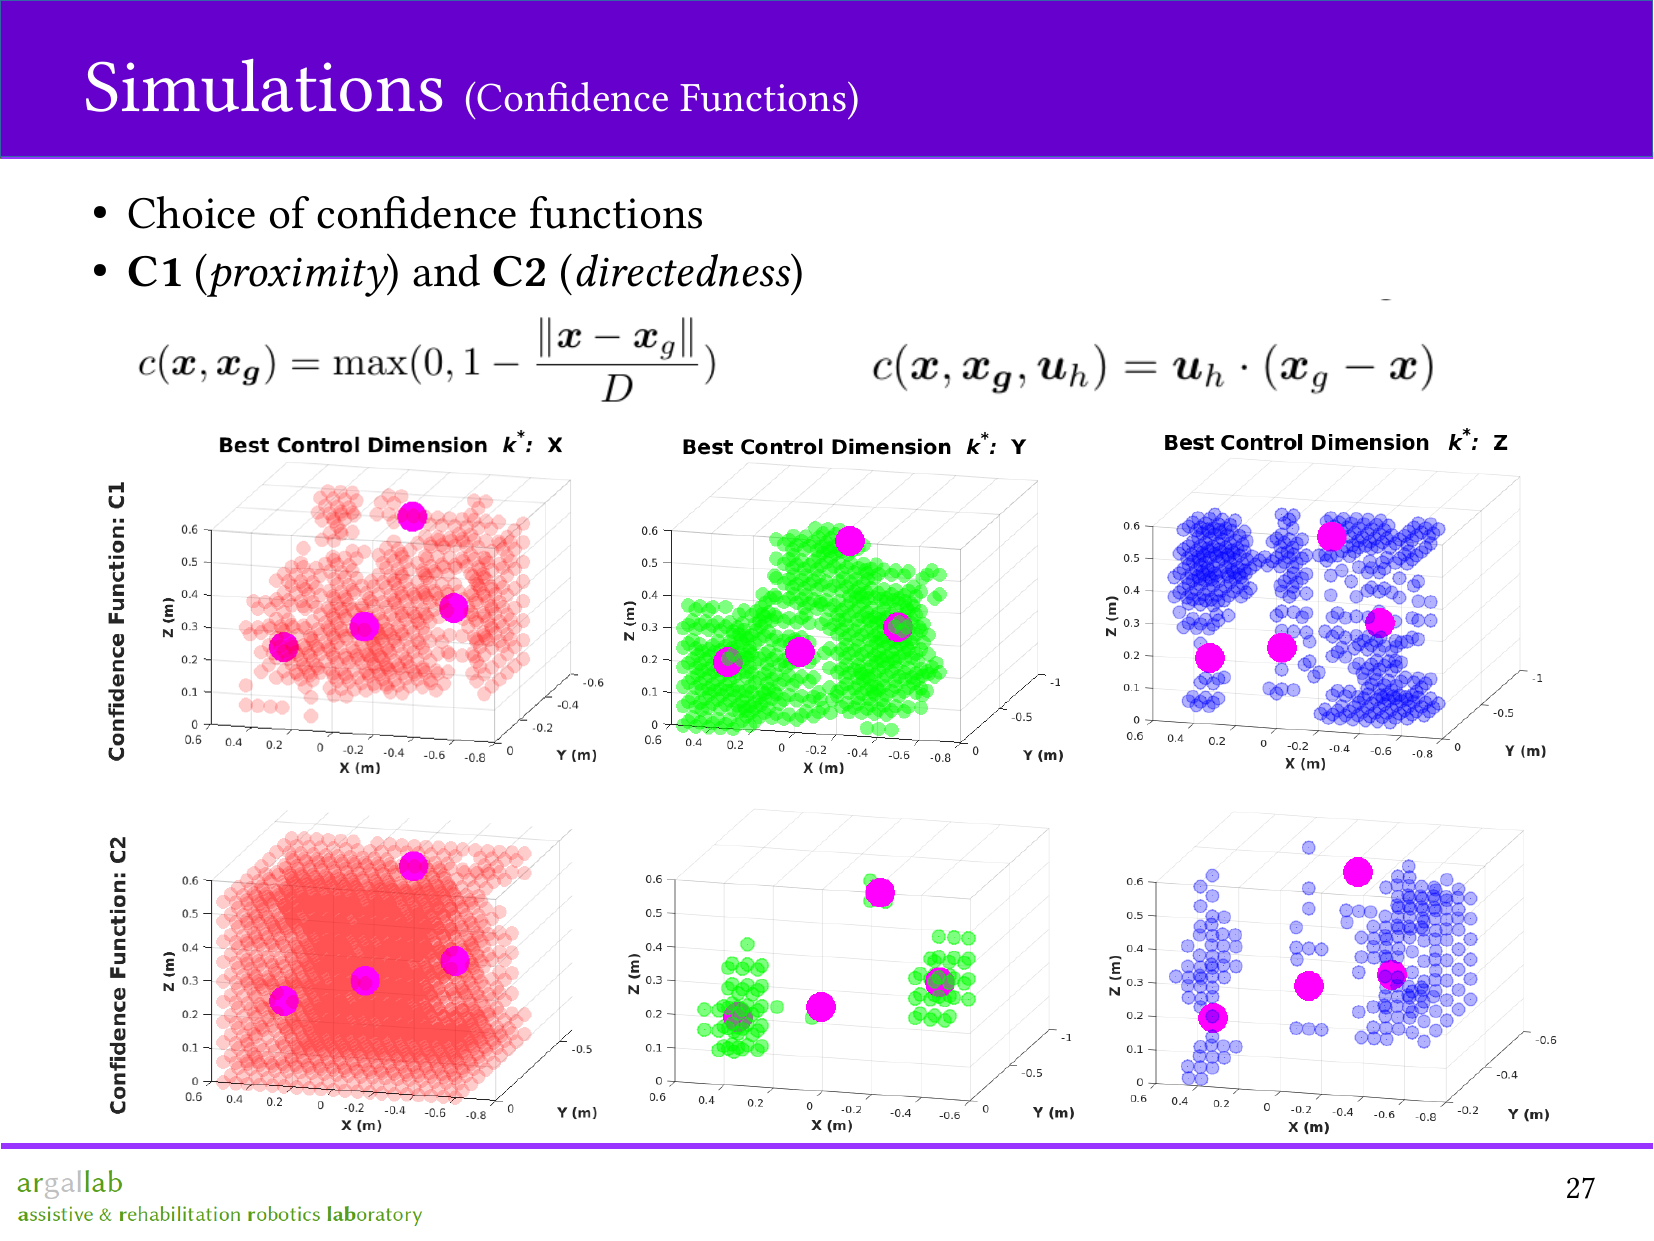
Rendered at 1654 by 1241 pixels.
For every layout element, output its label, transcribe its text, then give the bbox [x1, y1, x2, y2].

text_box Simulations (Confidence Functions) [69, 36, 1621, 138]
picture [107, 302, 735, 416]
text_box Choice of confidence functions C1 (proximity) and C2 (directedness) [77, 179, 1636, 365]
picture [1, 1152, 434, 1237]
picture [103, 424, 1568, 1140]
picture [838, 299, 1466, 420]
